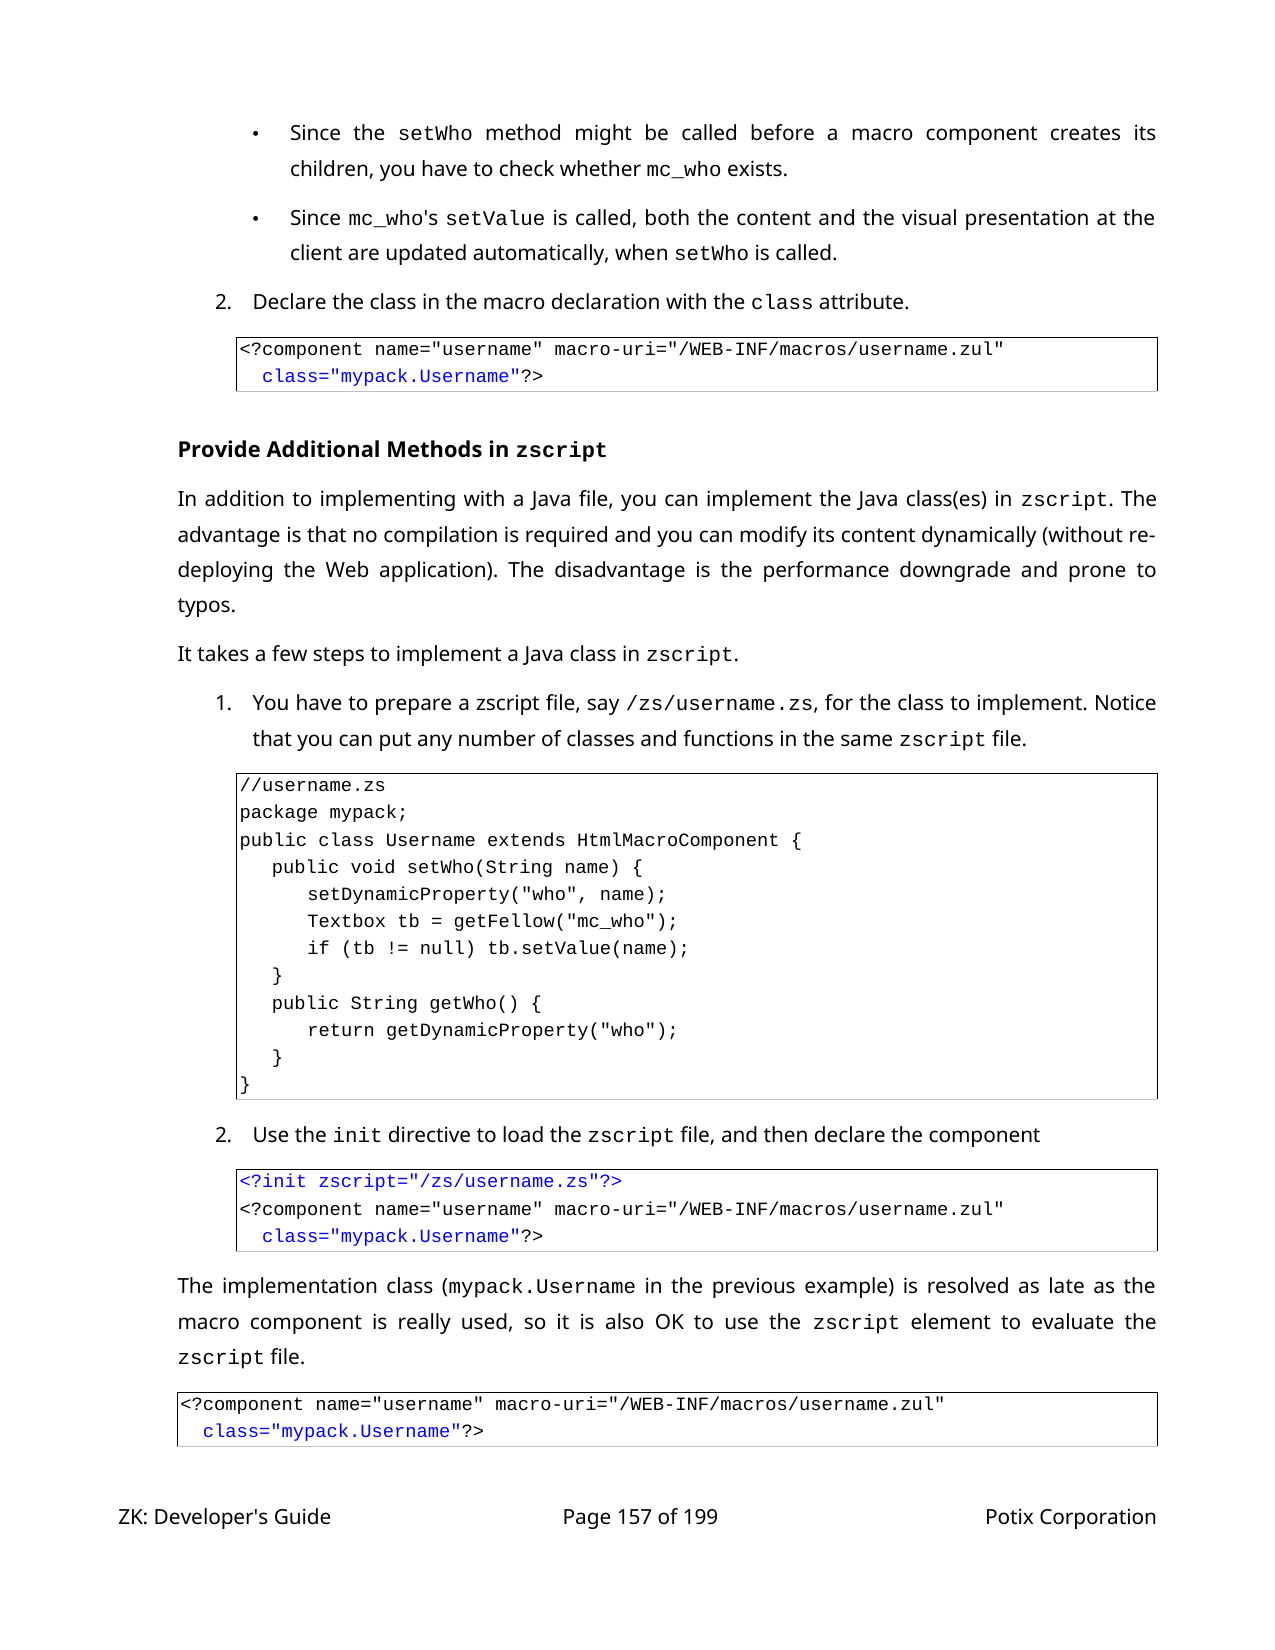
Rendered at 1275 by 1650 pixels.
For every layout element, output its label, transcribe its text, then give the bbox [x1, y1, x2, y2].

list You have to prepare a zscript file, say /zs/username.zs, for the class to implement. Notice that you can put any number of classes and functions in the same zscript file. [215, 688, 1157, 752]
list Use the init directive to load the zscript file, and then declare the component [215, 1120, 1157, 1148]
text setDynamicProperty("who", name); [237, 882, 1157, 906]
text <?component name="username" macro-uri="/WEB-INF/macros/username.zul" [178, 1393, 1157, 1416]
text } [237, 1072, 1157, 1099]
text In addition to implementing with a Java file, you can implement the Java class(es) in zscript. The advantage is that no compilation is required and you can modify its content dynamically (without re-deploying the Web application). The disadvantage is the performance downgrade and prone to typos. [177, 484, 1157, 618]
text <?component name="username" macro-uri="/WEB-INF/macros/username.zul" [237, 338, 1157, 361]
text return getDynamicProperty("who"); [237, 1018, 1157, 1042]
list Since the setWho method might be called before a macro component creates its children, you have to check whether mc_who exists. [252, 118, 1157, 182]
text <?init zscript="/zs/username.zs"?> [237, 1170, 1157, 1193]
list Declare the class in the macro declaration with the class attribute. [215, 287, 1157, 316]
text } [237, 1045, 1157, 1069]
text <?component name="username" macro-uri="/WEB-INF/macros/username.zul" [237, 1196, 1157, 1221]
text public class Username extends HtmlMacroComponent { [237, 827, 1157, 852]
subtitle Provide Additional Methods in zscript [177, 434, 1157, 464]
text Textbox tb = getFellow("mc_who"); [237, 909, 1157, 933]
text if (tb != null) tb.setValue(name); [237, 936, 1157, 960]
text The implementation class (mypack.Username in the previous example) is resolved as late as the macro component is really used, so it is also OK to use the zscript element to evaluate the zscript file. [177, 1271, 1157, 1371]
text public void setWho(String name) { [237, 854, 1157, 879]
text class="mypack.Username"?> [237, 364, 1157, 391]
text class="mypack.Username"?> [237, 1223, 1157, 1251]
text public String getWho() { [237, 991, 1157, 1015]
text class="mypack.Username"?> [178, 1419, 1157, 1446]
text //username.zs [237, 774, 1157, 797]
list Since mc_who's setValue is called, both the content and the visual presentation at the client are updated automatically, when setWho is called. [252, 203, 1157, 267]
text package mypack; [237, 800, 1157, 824]
text } [237, 963, 1157, 988]
text It takes a few steps to implement a Java class in zscript. [177, 639, 1157, 668]
